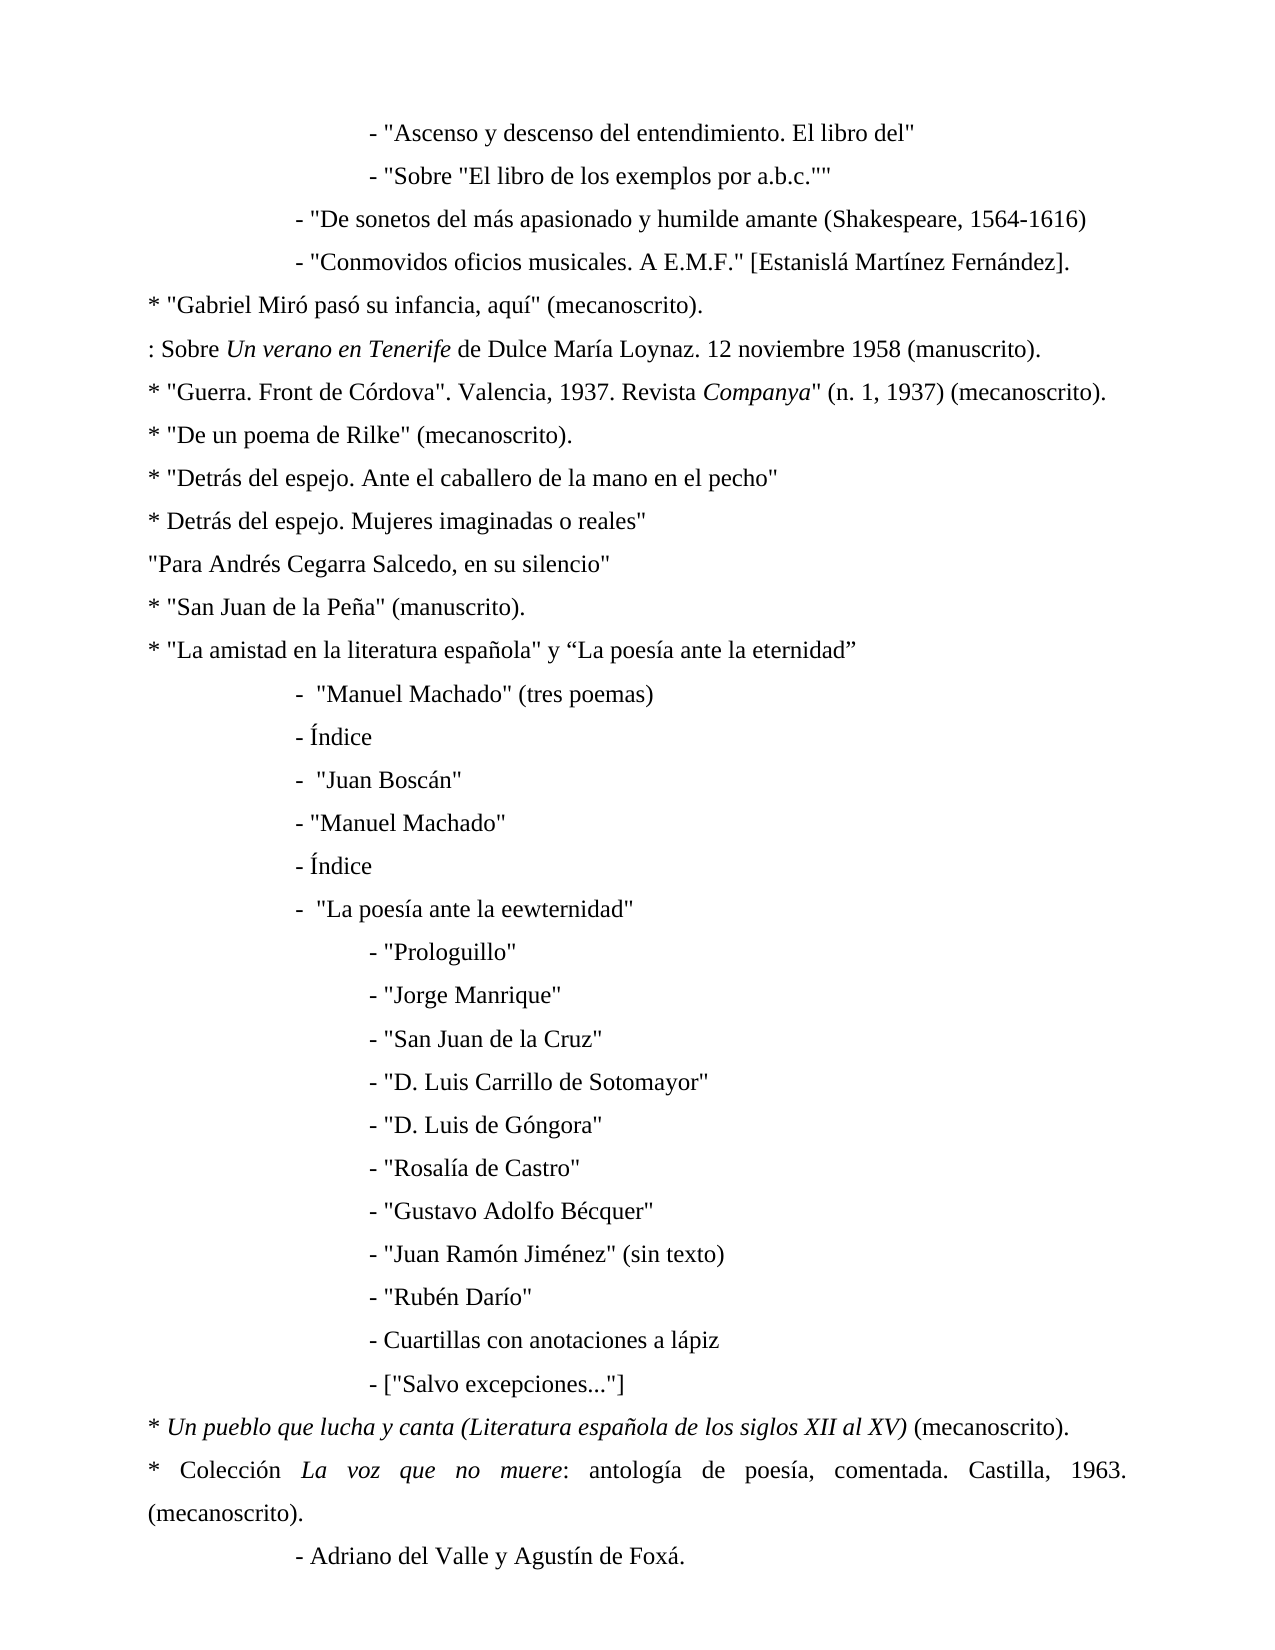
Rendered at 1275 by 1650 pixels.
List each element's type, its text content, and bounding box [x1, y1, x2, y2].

text * "De un poema de Rilke" (mecanoscrito). [148, 420, 1127, 449]
text - "Ascenso y descenso del entendimiento. El libro del" [148, 118, 1127, 147]
text * Colección La voz que no muere: antología de poesía, comentada. Castilla, 1963. (mecanoscrito). [148, 1455, 1127, 1527]
text * "San Juan de la Peña" (manuscrito). [148, 592, 1127, 621]
text - "Manuel Machado" (tres poemas) [148, 679, 1127, 707]
text - Adriano del Valle y Agustín de Foxá. [148, 1541, 1127, 1570]
text * Un pueblo que lucha y canta (Literatura española de los siglos XII al XV) (mecanoscrito). [148, 1412, 1127, 1441]
text - "Prologuillo" [148, 937, 1127, 966]
text "Para Andrés Cegarra Salcedo, en su silencio" [148, 549, 1127, 578]
text * Detrás del espejo. Mujeres imaginadas o reales" [148, 506, 1127, 535]
text - "San Juan de la Cruz" [148, 1024, 1127, 1052]
text - "Juan Boscán" [148, 765, 1127, 794]
text - "Rosalía de Castro" [148, 1153, 1127, 1182]
text - Índice [148, 851, 1127, 880]
text - "Rubén Darío" [148, 1282, 1127, 1311]
text * "Gabriel Miró pasó su infancia, aquí" (mecanoscrito). [148, 291, 1127, 319]
text : Sobre Un verano en Tenerife de Dulce María Loynaz. 12 noviembre 1958 (manuscrito). [148, 334, 1127, 362]
text * "La amistad en la literatura española" y “La poesía ante la eternidad” [148, 636, 1127, 664]
text - "Gustavo Adolfo Bécquer" [148, 1196, 1127, 1225]
text - "Juan Ramón Jiménez" (sin texto) [148, 1239, 1127, 1268]
text - "Conmovidos oficios musicales. A E.M.F." [Estanislá Martínez Fernández]. [148, 247, 1127, 276]
text - "De sonetos del más apasionado y humilde amante (Shakespeare, 1564-1616) [148, 204, 1127, 233]
text - "Manuel Machado" [148, 808, 1127, 837]
text - Cuartillas con anotaciones a lápiz [148, 1326, 1127, 1354]
text - ["Salvo excepciones..."] [148, 1369, 1127, 1397]
text * "Detrás del espejo. Ante el caballero de la mano en el pecho" [148, 463, 1127, 492]
text * "Guerra. Front de Córdova". Valencia, 1937. Revista Companya" (n. 1, 1937) (mecanoscrito). [148, 377, 1127, 406]
text - "D. Luis de Góngora" [148, 1110, 1127, 1139]
text - "Jorge Manrique" [148, 981, 1127, 1009]
text - "Sobre "El libro de los exemplos por a.b.c."" [148, 161, 1127, 190]
text - "La poesía ante la eewternidad" [148, 894, 1127, 923]
text - Índice [148, 722, 1127, 751]
text - "D. Luis Carrillo de Sotomayor" [148, 1067, 1127, 1096]
